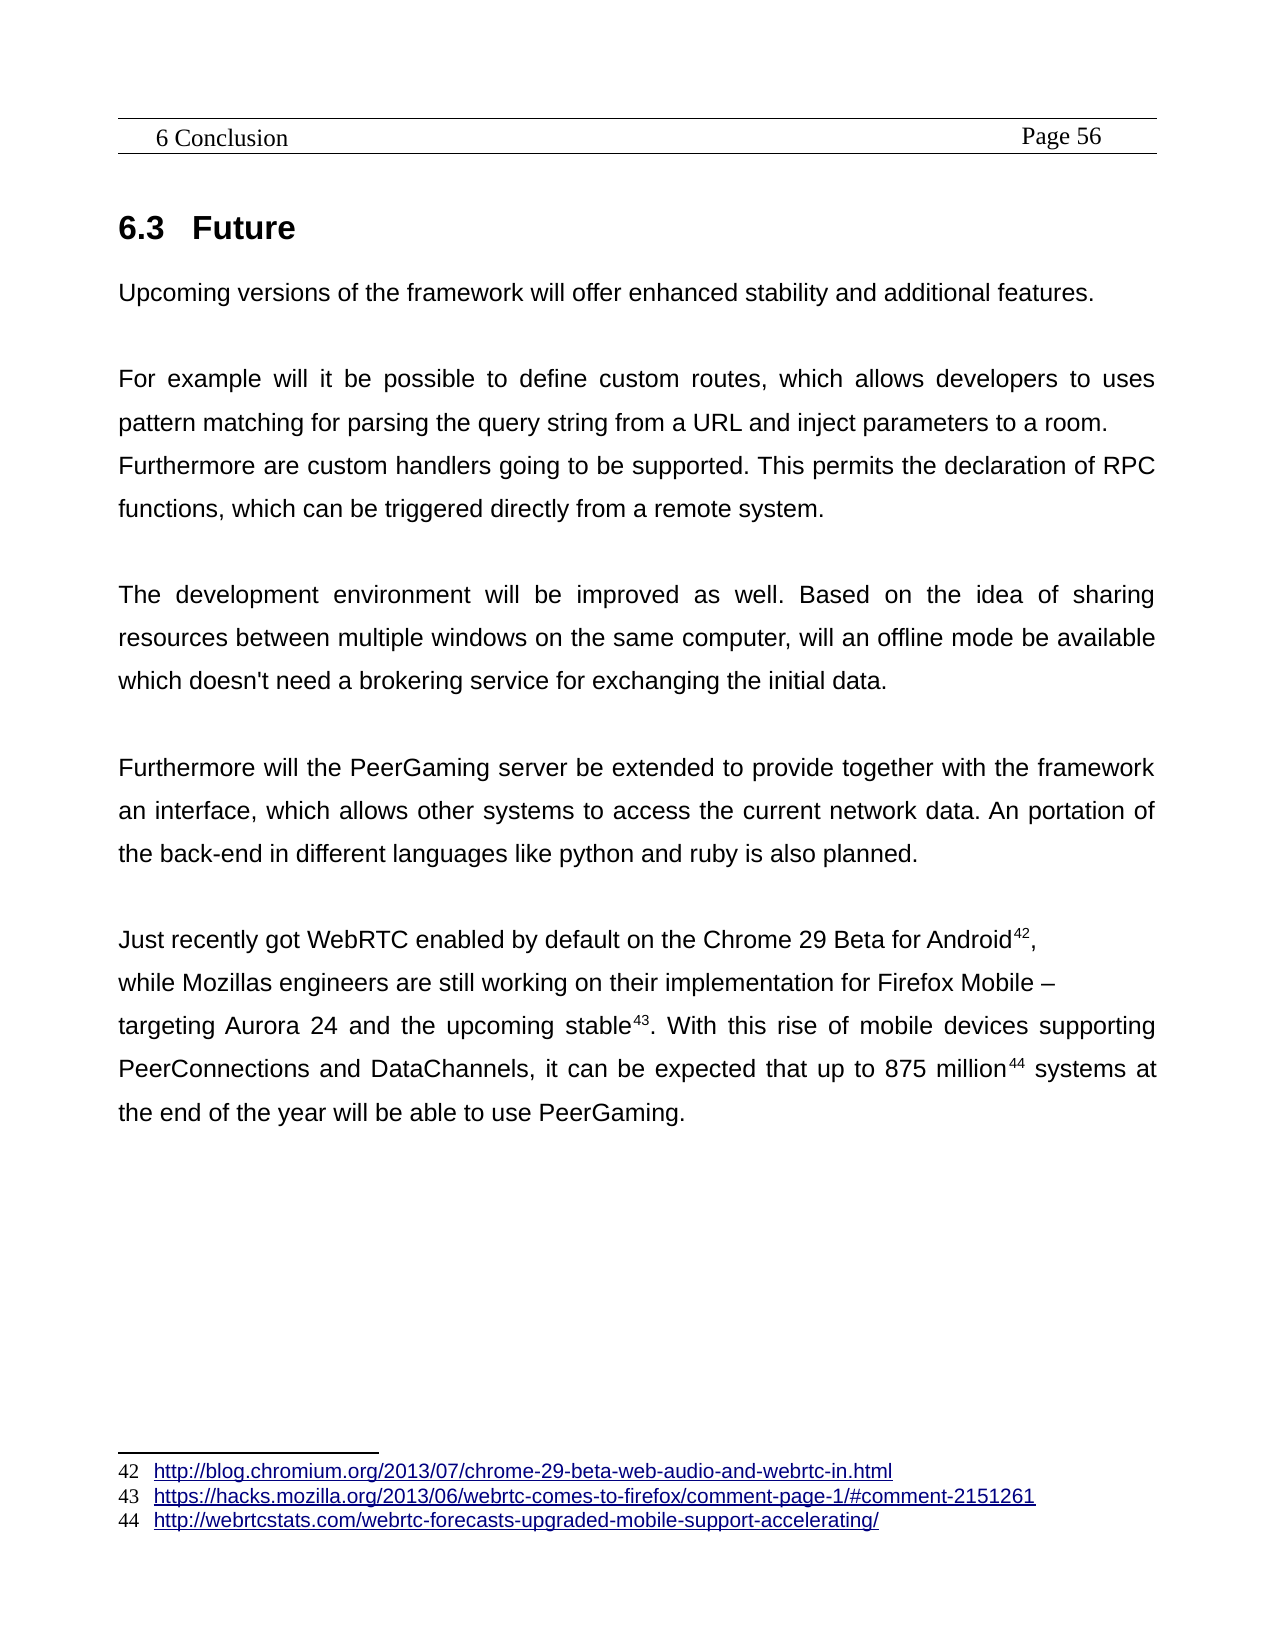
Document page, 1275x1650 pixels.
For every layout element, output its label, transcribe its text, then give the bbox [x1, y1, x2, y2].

text Just recently got WebRTC enabled by default on the Chrome 29 Beta for Android, [118, 925, 1157, 954]
text while Mozillas engineers are still working on their implementation for Firefox Mobile – [118, 968, 1157, 997]
text Upcoming versions of the framework will offer enhanced stability and additional features. [118, 278, 1157, 307]
text The development environment will be improved as well. Based on the idea of sharing resources between multiple windows on the same computer, will an offline mode be available which doesn't need a brokering service for exchanging the initial data. [118, 580, 1157, 695]
text Furthermore are custom handlers going to be supported. This permits the declaration of RPC functions, which can be triggered directly from a remote system. [118, 451, 1157, 523]
subtitle 6.3 Future [118, 208, 1157, 247]
text For example will it be possible to define custom routes, which allows developers to uses pattern matching for parsing the query string from a URL and inject parameters to a room. [118, 364, 1157, 436]
text http://blog.chromium.org/2013/07/chrome-29-beta-web-audio-and-webrtc-in.html [118, 1459, 1157, 1483]
text http://webrtcstats.com/webrtc-forecasts-upgraded-mobile-support-accelerating/ [118, 1508, 1157, 1532]
text https://hacks.mozilla.org/2013/06/webrtc-comes-to-firefox/comment-page-1/#comment-2151261 [118, 1483, 1157, 1508]
text targeting Aurora 24 and the upcoming stable. With this rise of mobile devices supporting PeerConnections and DataChannels, it can be expected that up to 875 million systems at the end of the year will be able to use PeerGaming. [118, 1011, 1157, 1126]
text Furthermore will the PeerGaming server be extended to provide together with the framework an interface, which allows other systems to access the current network data. An portation of the back-end in different languages like python and ruby is also planned. [118, 753, 1157, 868]
